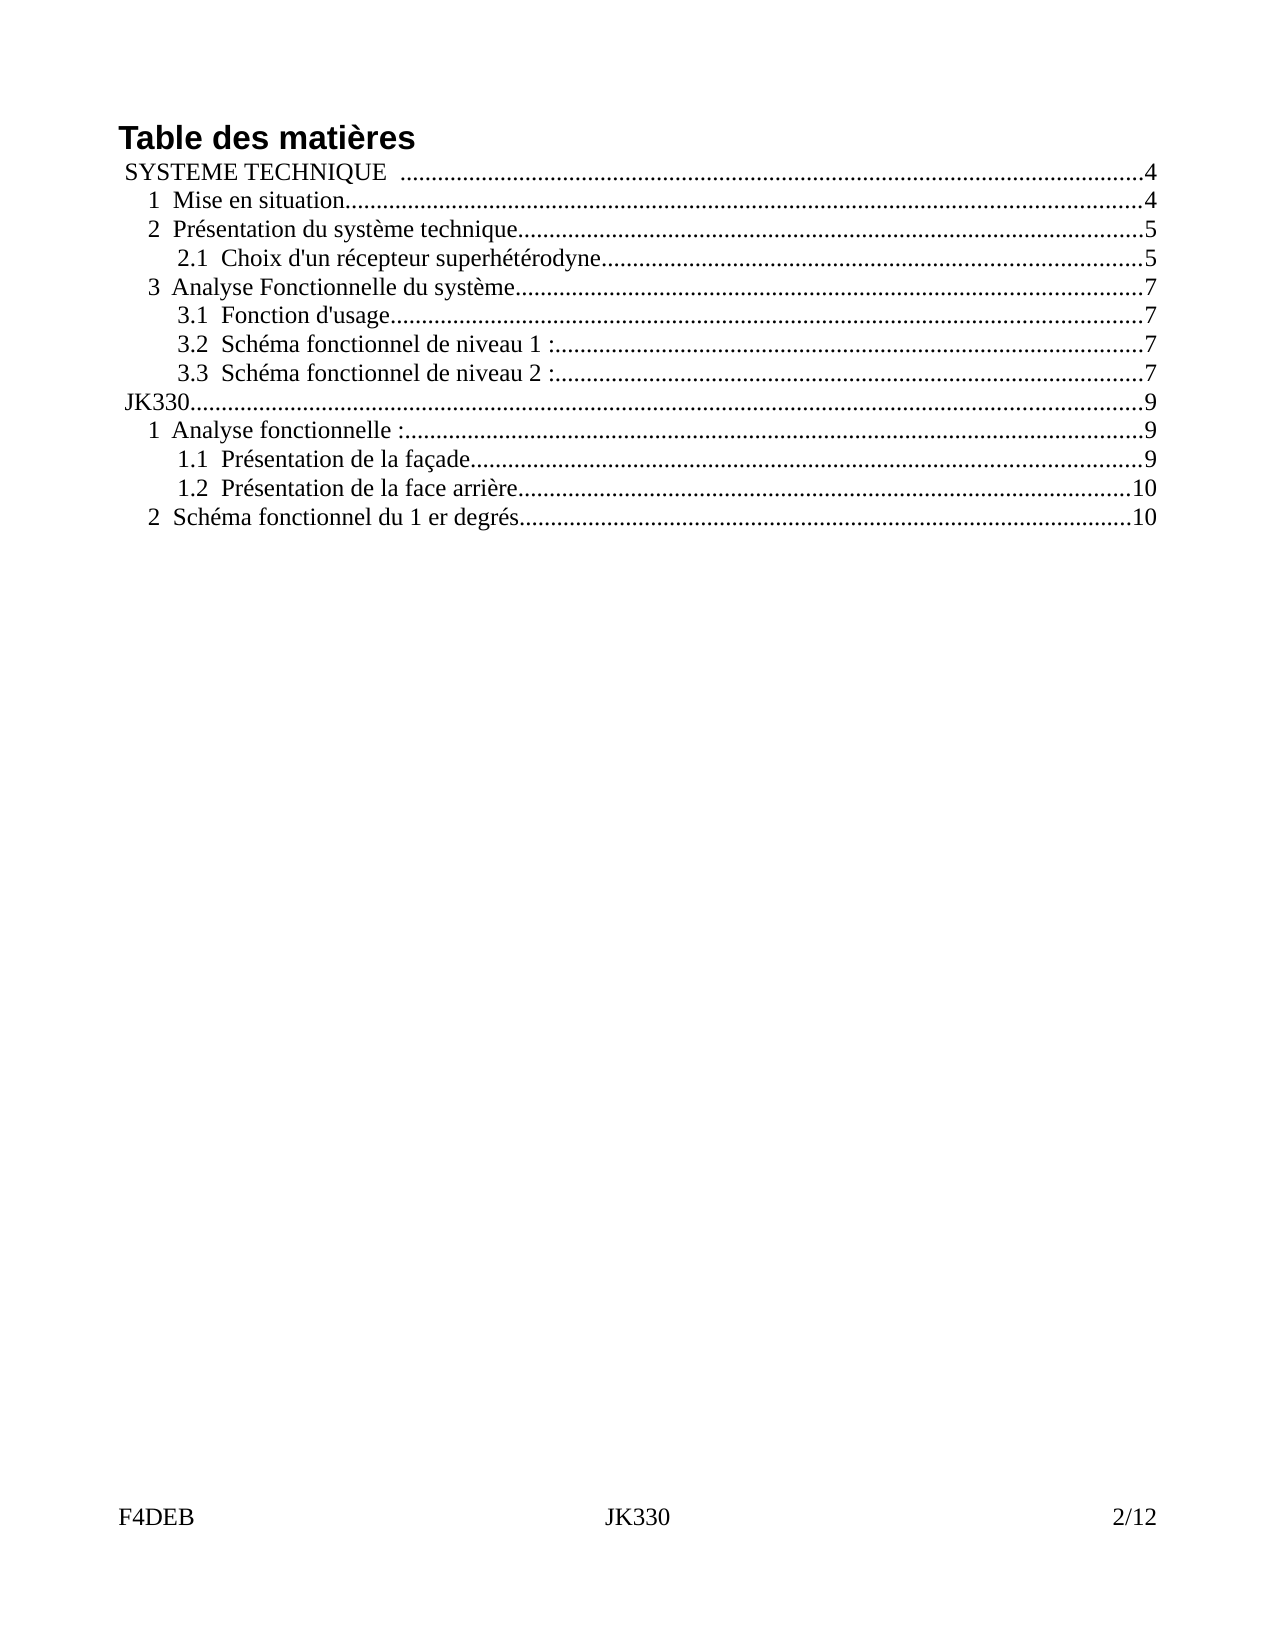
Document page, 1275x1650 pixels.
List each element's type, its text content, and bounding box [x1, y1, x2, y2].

text 3.2 Schéma fonctionnel de niveau 1 : 7 [177, 329, 1157, 358]
text 2 Présentation du système technique 5 [148, 214, 1157, 243]
subtitle Table des matières [118, 118, 1157, 157]
text 2 Schéma fonctionnel du 1 er degrés 10 [148, 502, 1157, 530]
text 3.1 Fonction d'usage 7 [177, 300, 1157, 329]
text JK330 9 [118, 387, 1157, 415]
text SYSTEME TECHNIQUE 4 [118, 157, 1157, 185]
text 3 Analyse Fonctionnelle du système 7 [148, 272, 1157, 300]
text 3.3 Schéma fonctionnel de niveau 2 : 7 [177, 358, 1157, 387]
text 1.1 Présentation de la façade 9 [177, 444, 1157, 473]
text 1 Mise en situation 4 [148, 185, 1157, 214]
text 1.2 Présentation de la face arrière 10 [177, 473, 1157, 502]
text 2.1 Choix d'un récepteur superhétérodyne 5 [177, 243, 1157, 272]
text 1 Analyse fonctionnelle : 9 [148, 415, 1157, 444]
